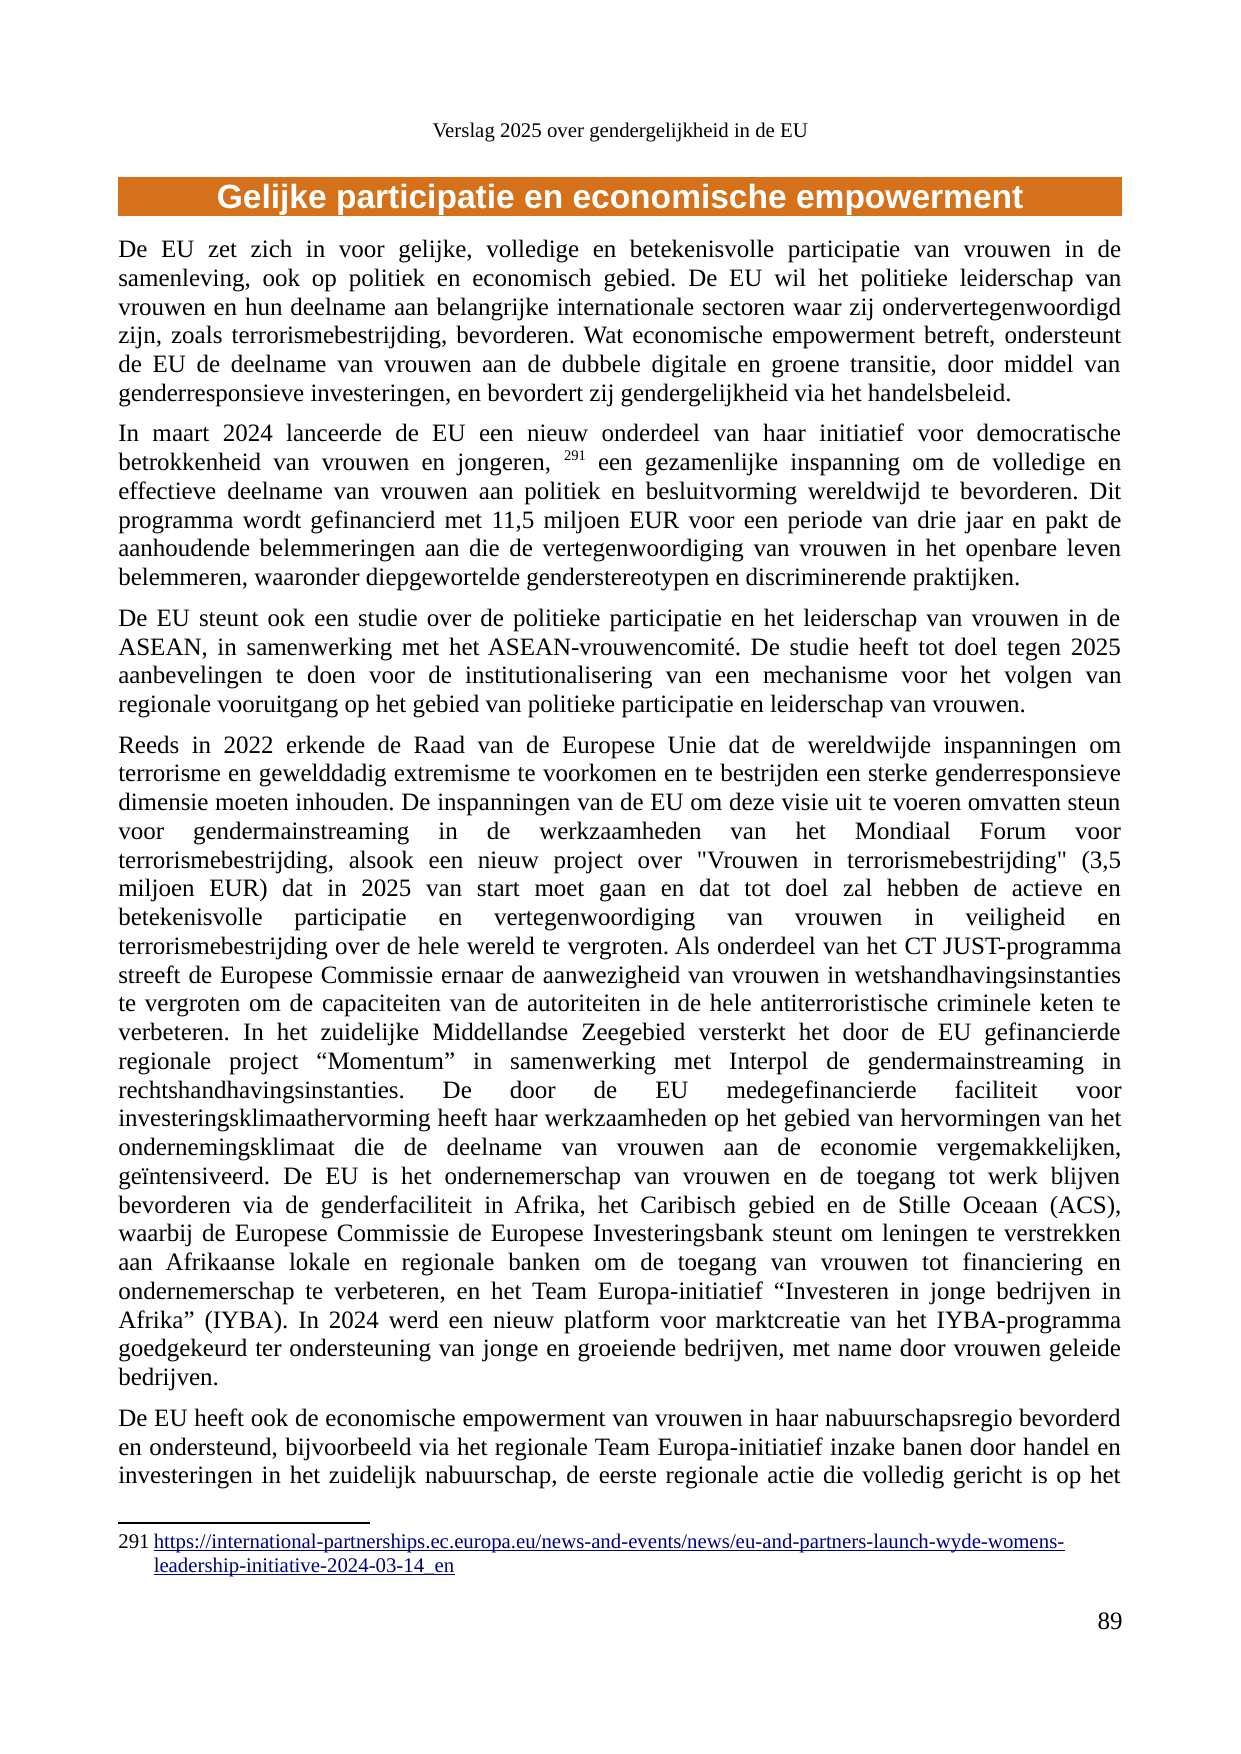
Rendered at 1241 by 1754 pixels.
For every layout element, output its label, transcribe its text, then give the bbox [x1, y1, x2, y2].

text De EU heeft ook de economische empowerment van vrouwen in haar nabuurschapsregio bevorderd en ondersteund, bijvoorbeeld via het regionale Team Europa-initiatief inzake banen door handel en investeringen in het zuidelijk nabuurschap, de eerste regionale actie die volledig gericht is op het [118, 1403, 1122, 1489]
text Reeds in 2022 erkende de Raad van de Europese Unie dat de wereldwijde inspanningen om terrorisme en gewelddadig extremisme te voorkomen en te bestrijden een sterke genderresponsieve dimensie moeten inhouden. De inspanningen van de EU om deze visie uit te voeren omvatten steun voor gendermainstreaming in de werkzaamheden van het Mondiaal Forum voor terrorismebestrijding, alsook een nieuw project over "Vrouwen in terrorismebestrijding" (3,5 miljoen EUR) dat in 2025 van start moet gaan en dat tot doel zal hebben de actieve en betekenisvolle participatie en vertegenwoordiging van vrouwen in veiligheid en terrorismebestrijding over de hele wereld te vergroten. Als onderdeel van het CT JUST-programma streeft de Europese Commissie ernaar de aanwezigheid van vrouwen in wetshandhavingsinstanties te vergroten om de capaciteiten van de autoriteiten in de hele antiterroristische criminele keten te verbeteren. In het zuidelijke Middellandse Zeegebied versterkt het door de EU gefinancierde regionale project “Momentum” in samenwerking met Interpol de gendermainstreaming in rechtshandhavingsinstanties. De door de EU medegefinancierde faciliteit voor investeringsklimaathervorming heeft haar werkzaamheden op het gebied van hervormingen van het ondernemingsklimaat die de deelname van vrouwen aan de economie vergemakkelijken, geïntensiveerd. De EU is het ondernemerschap van vrouwen en de toegang tot werk blijven bevorderen via de genderfaciliteit in Afrika, het Caribisch gebied en de Stille Oceaan (ACS), waarbij de Europese Commissie de Europese Investeringsbank steunt om leningen te verstrekken aan Afrikaanse lokale en regionale banken om de toegang van vrouwen tot financiering en ondernemerschap te verbeteren, en het Team Europa-initiatief “Investeren in jonge bedrijven in Afrika” (IYBA). In 2024 werd een nieuw platform voor marktcreatie van het IYBA-programma goedgekeurd ter ondersteuning van jonge en groeiende bedrijven, met name door vrouwen geleide bedrijven. [118, 730, 1122, 1391]
text De EU steunt ook een studie over de politieke participatie en het leiderschap van vrouwen in de ASEAN, in samenwerking met het ASEAN-vrouwencomité. De studie heeft tot doel tegen 2025 aanbevelingen te doen voor de institutionalisering van een mechanisme voor het volgen van regionale vooruitgang op het gebied van politieke participatie en leiderschap van vrouwen. [118, 603, 1122, 718]
text In maart 2024 lanceerde de EU een nieuw onderdeel van haar initiatief voor democratische betrokkenheid van vrouwen en jongeren, een gezamenlijke inspanning om de volledige en effectieve deelname van vrouwen aan politiek en besluitvorming wereldwijd te bevorderen. Dit programma wordt gefinancierd met 11,5 miljoen EUR voor een periode van drie jaar en pakt de aanhoudende belemmeringen aan die de vertegenwoordiging van vrouwen in het openbare leven belemmeren, waaronder diepgewortelde genderstereotypen en discriminerende praktijken. [118, 418, 1122, 591]
subtitle Gelijke participatie en economische empowerment [118, 177, 1122, 216]
text De EU zet zich in voor gelijke, volledige en betekenisvolle participatie van vrouwen in de samenleving, ook op politiek en economisch gebied. De EU wil het politieke leiderschap van vrouwen en hun deelname aan belangrijke internationale sectoren waar zij ondervertegenwoordigd zijn, zoals terrorismebestrijding, bevorderen. Wat economische empowerment betreft, ondersteunt de EU de deelname van vrouwen aan de dubbele digitale en groene transitie, door middel van genderresponsieve investeringen, en bevordert zij gendergelijkheid via het handelsbeleid. [118, 234, 1122, 407]
text https://international-partnerships.ec.europa.eu/news-and-events/news/eu-and-partners-launch-wyde-womens-leadership-initiative-2024-03-14_en [118, 1529, 1122, 1577]
